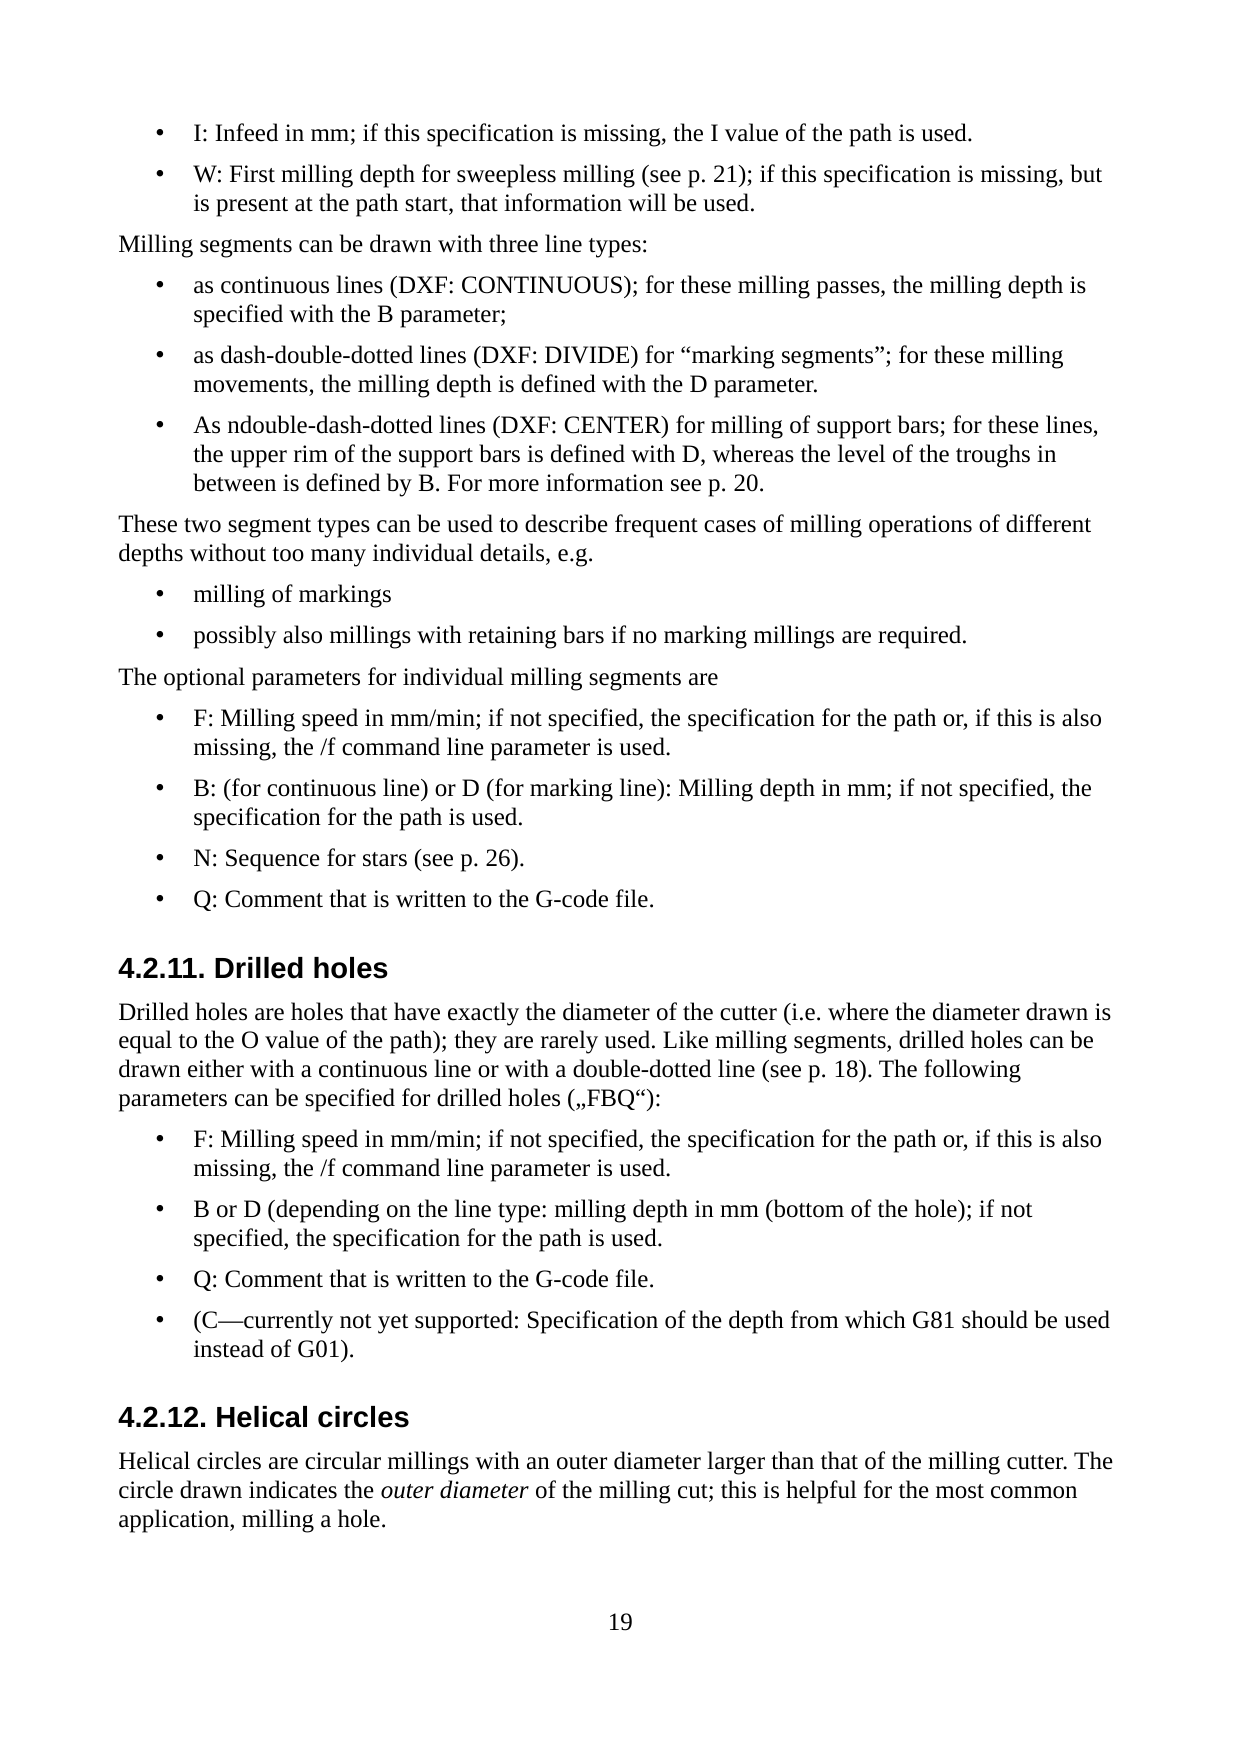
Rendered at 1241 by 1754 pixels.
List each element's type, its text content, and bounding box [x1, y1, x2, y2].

text Milling segments can be drawn with three line types: [118, 229, 1122, 258]
list F: Milling speed in mm/min; if not specified, the specification for the path or, if this is also missing, the /f command line parameter is used. [156, 1124, 1122, 1182]
subtitle 4.2.12. Helical circles [118, 1400, 1122, 1434]
list Q: Comment that is written to the G-code file. [156, 884, 1122, 913]
list F: Milling speed in mm/min; if not specified, the specification for the path or, if this is also missing, the /f command line parameter is used. [156, 703, 1122, 761]
list As ndouble-dash-dotted lines (DXF: CENTER) for milling of support bars; for these lines, the upper rim of the support bars is defined with D, whereas the level of the troughs in between is defined by B. For more information see p. 19. [156, 411, 1122, 497]
list possibly also millings with retaining bars if no marking millings are required. [156, 621, 1122, 649]
text Drilled holes are holes that have exactly the diameter of the cutter (i.e. where the diameter drawn is equal to the O value of the path); they are rarely used. Like milling segments, drilled holes can be drawn either with a continuous line or with a double-dotted line (see p. 17). The following parameters can be specified for drilled holes („FBQ“): [118, 997, 1122, 1112]
list B: (for continuous line) or D (for marking line): Milling depth in mm; if not specified, the specification for the path is used. [156, 773, 1122, 831]
list I: Infeed in mm; if this specification is missing, the I value of the path is used. [156, 118, 1122, 147]
text Helical circles are circular millings with an outer diameter larger than that of the milling cutter. The circle drawn indicates the outer diameter of the milling cut; this is helpful for the most common application, milling a hole. [118, 1446, 1122, 1533]
list N: Sequence for stars (see p. 25). [156, 843, 1122, 872]
text These two segment types can be used to describe frequent cases of milling operations of different depths without too many individual details, e.g. [118, 509, 1122, 567]
subtitle 4.2.11. Drilled holes [118, 951, 1122, 984]
list as continuous lines (DXF: CONTINUOUS); for these milling passes, the milling depth is specified with the B parameter; [156, 271, 1122, 328]
list milling of markings [156, 579, 1122, 608]
list W: First milling depth for sweepless milling (see p. 20); if this specification is missing, but is present at the path start, that information will be used. [156, 159, 1122, 217]
list as dash-double-dotted lines (DXF: DIVIDE) for “marking segments”; for these milling movements, the milling depth is defined with the D parameter. [156, 341, 1122, 398]
list B or D (depending on the line type: milling depth in mm (bottom of the hole); if not specified, the specification for the path is used. [156, 1194, 1122, 1252]
list Q: Comment that is written to the G-code file. [156, 1264, 1122, 1293]
text The optional parameters for individual milling segments are [118, 662, 1122, 691]
list (C—currently not yet supported: Specification of the depth from which G81 should be used instead of G01). [156, 1305, 1122, 1363]
